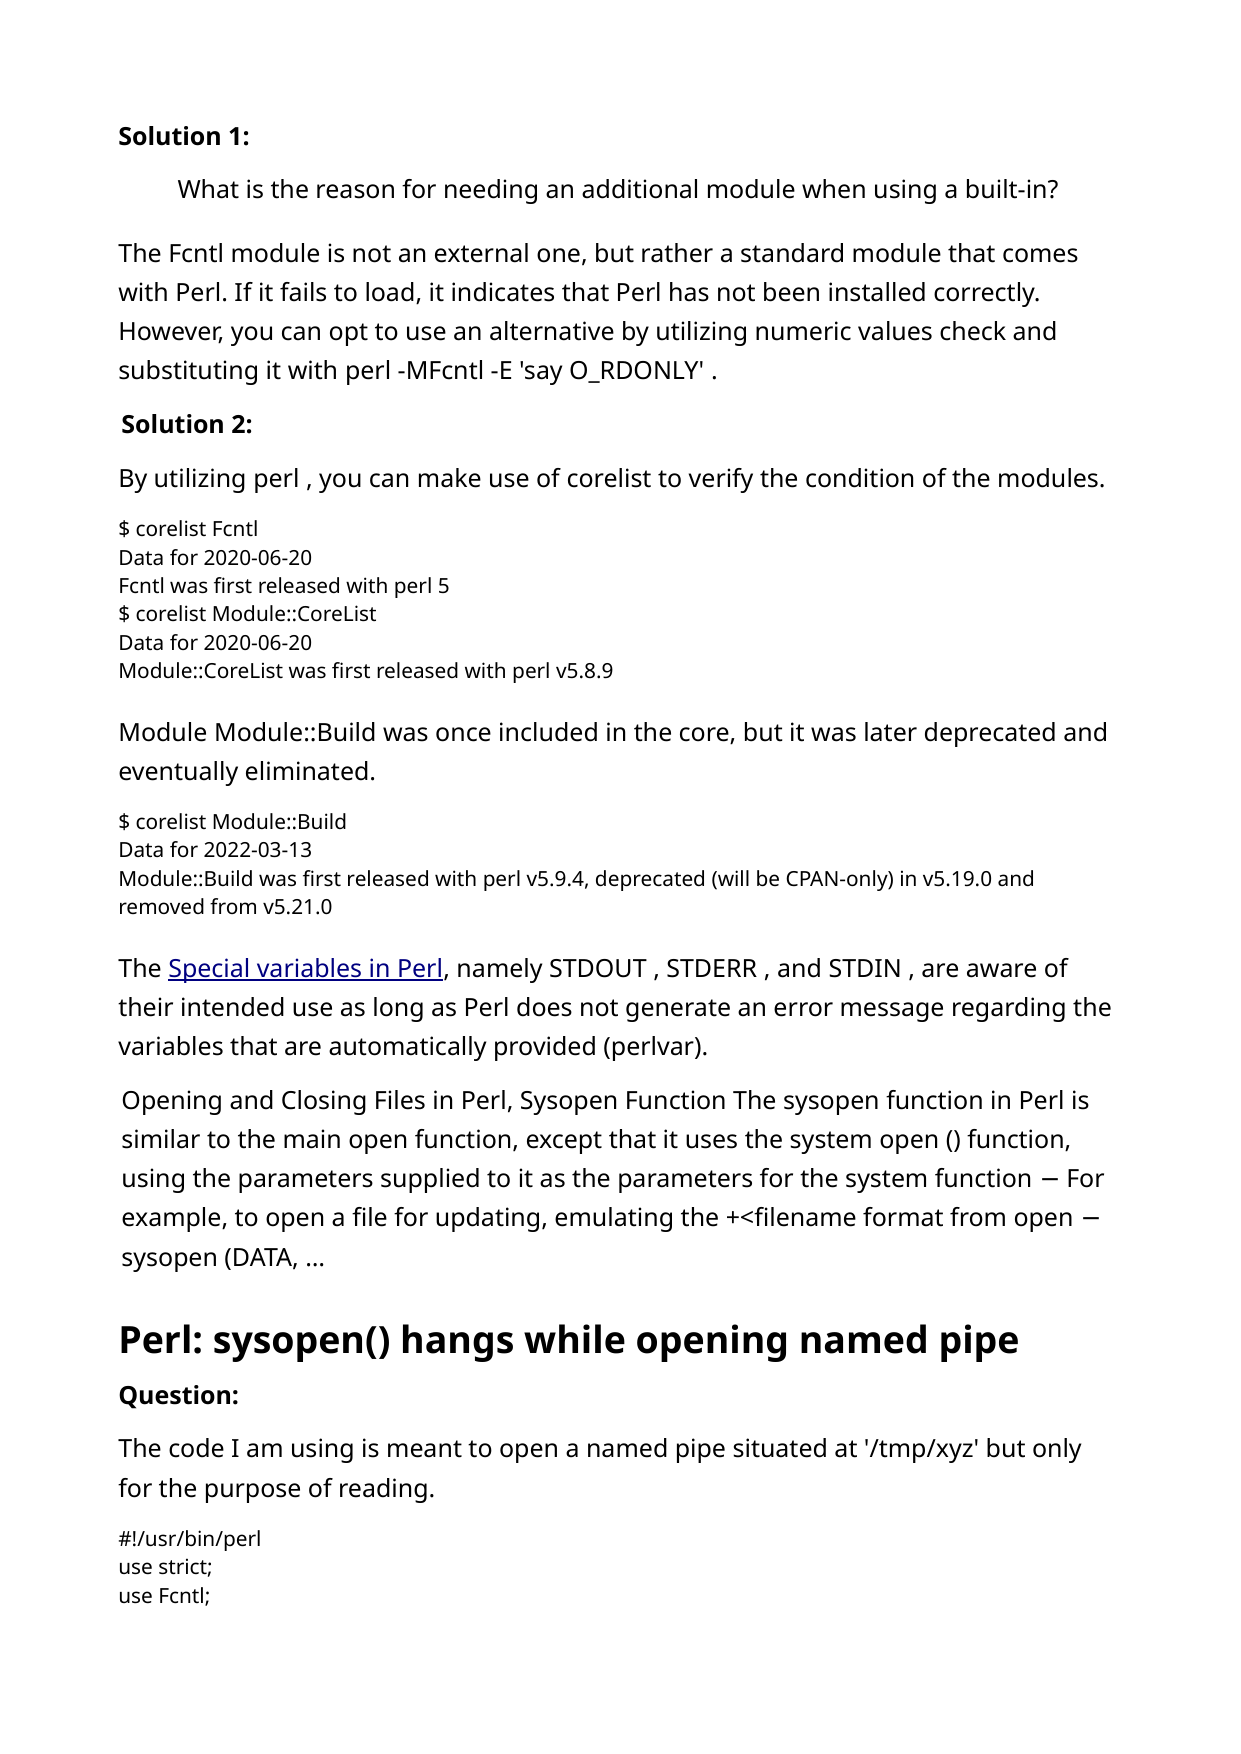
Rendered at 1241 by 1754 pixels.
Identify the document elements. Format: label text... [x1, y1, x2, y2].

text The Fcntl module is not an external one, but rather a standard module that comes with Perl. If it fails to load, it indicates that Perl has not been installed correctly. However, you can opt to use an alternative by utilizing numeric values check and substituting it with perl -MFcntl -E 'say O_RDONLY' . [118, 235, 1122, 387]
text $ corelist Module::CoreList [118, 599, 1122, 628]
subtitle Perl: sysopen() hangs while opening named pipe [118, 1314, 1122, 1365]
text use Fcntl; [118, 1581, 1122, 1609]
text Solution 1: [118, 118, 1122, 152]
text Opening and Closing Files in Perl, Sysopen Function The sysopen function in Perl is similar to the main open function, except that it uses the system open () function, using the parameters supplied to it as the parameters for the system function − For example, to open a file for updating, emulating the +<filename format from open − sysopen (DATA, … [121, 1082, 1119, 1273]
text $ corelist Module::Build [118, 807, 1122, 836]
text use strict; [118, 1552, 1122, 1581]
text Question: [118, 1377, 1122, 1411]
text #!/usr/bin/perl [118, 1524, 1122, 1552]
text Data for 2020-06-20 [118, 543, 1122, 571]
text Module::Build was first released with perl v5.9.4, deprecated (will be CPAN-only) in v5.19.0 and removed from v5.21.0 [118, 864, 1122, 921]
text What is the reason for needing an additional module when using a built-in? [177, 172, 1063, 206]
text By utilizing perl , you can make use of corelist to verify the condition of the modules. [118, 460, 1122, 494]
text Data for 2022-03-13 [118, 836, 1122, 864]
text Data for 2020-06-20 [118, 628, 1122, 656]
text Module Module::Build was once included in the core, but it was later deprecated and eventually eliminated. [118, 714, 1122, 787]
text Solution 2: [121, 407, 1119, 441]
text The code I am using is meant to open a named pipe situated at '/tmp/xyz' but only for the purpose of reading. [118, 1431, 1122, 1504]
text The Special variables in Perl, namely STDOUT , STDERR , and STDIN , are aware of their intended use as long as Perl does not generate an error message regarding the variables that are automatically provided (perlvar). [118, 950, 1122, 1063]
text Module::CoreList was first released with perl v5.8.9 [118, 656, 1122, 685]
text $ corelist Fcntl [118, 514, 1122, 543]
text Fcntl was first released with perl 5 [118, 571, 1122, 599]
